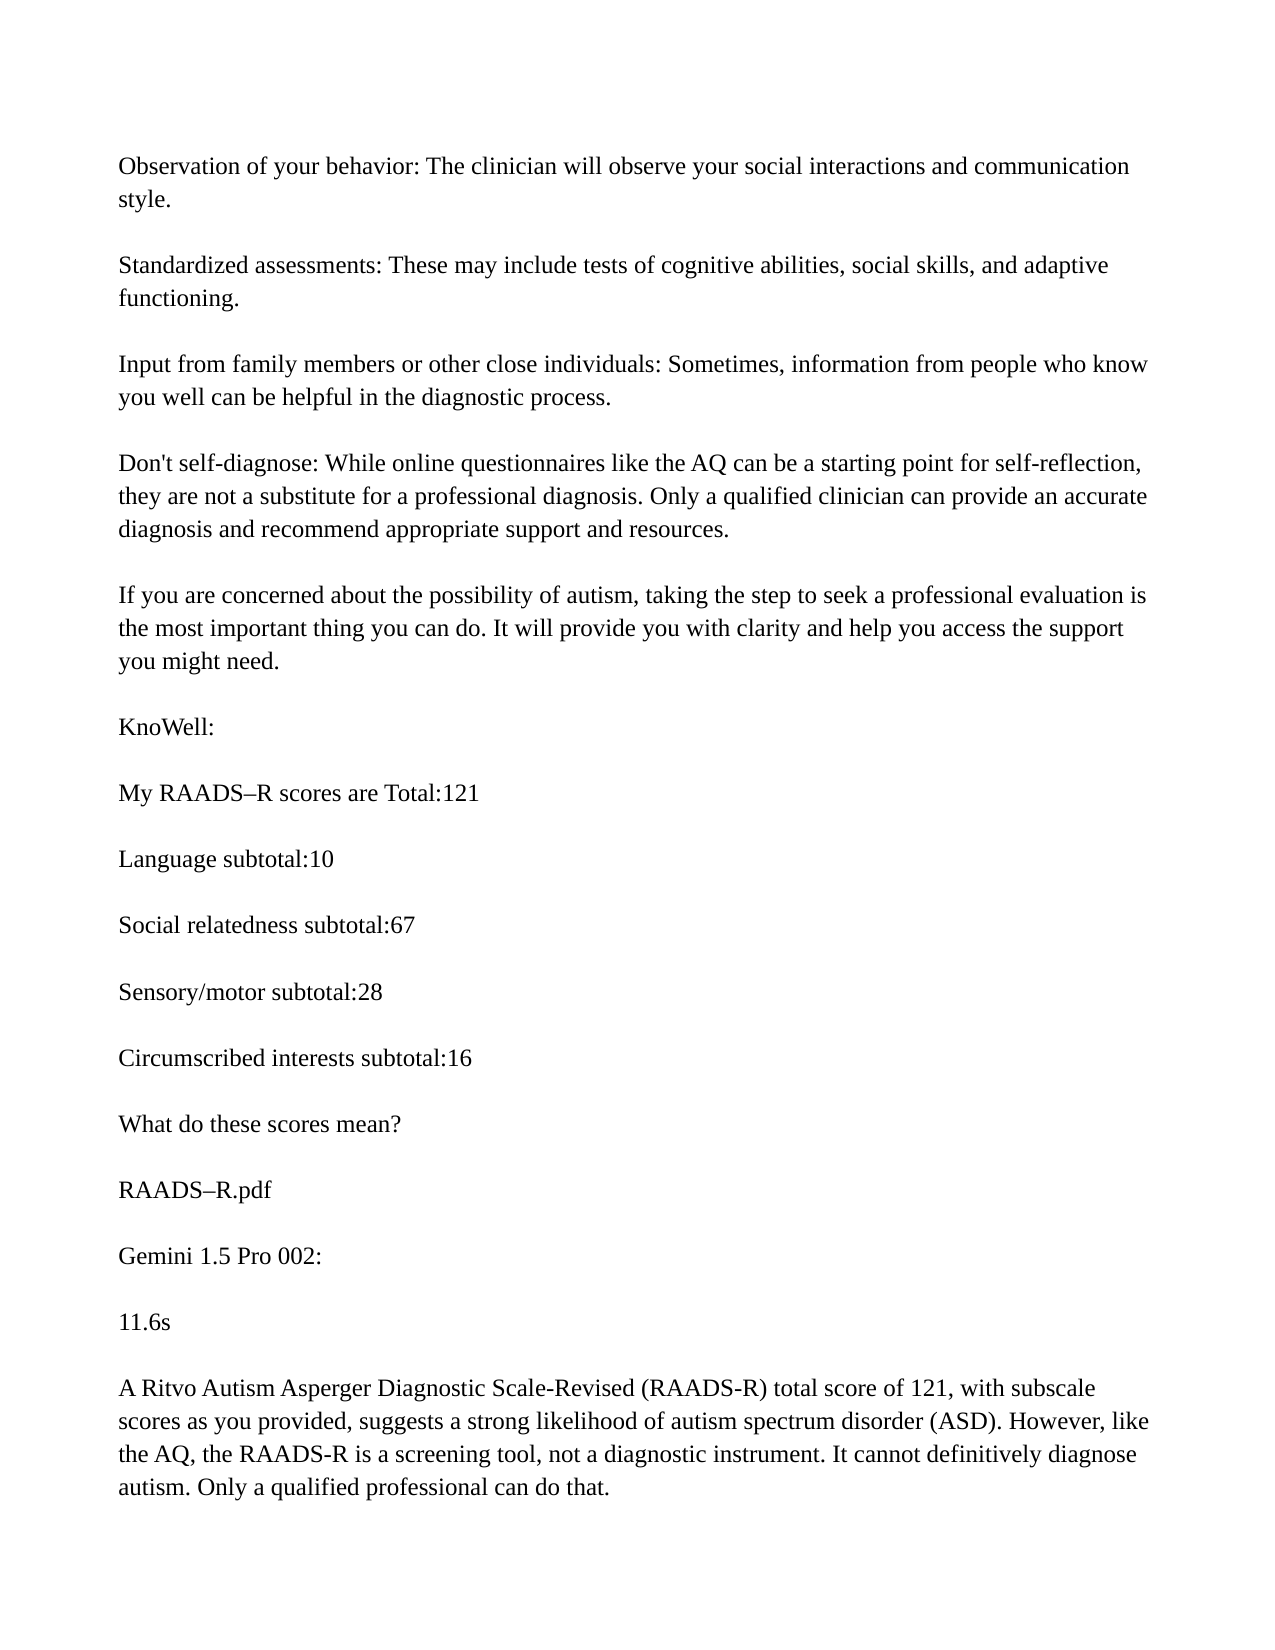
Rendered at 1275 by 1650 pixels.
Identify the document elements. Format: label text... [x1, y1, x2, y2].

text Observation of your behavior: The clinician will observe your social interactions and communication style. Standardized assessments: These may include tests of cognitive abilities, social skills, and adaptive functioning. Input from family members or other close individuals: Sometimes, information from people who know you well can be helpful in the diagnostic process. Don't self-diagnose: While online questionnaires like the AQ can be a starting point for self-reflection, they are not a substitute for a professional diagnosis. Only a qualified clinician can provide an accurate diagnosis and recommend appropriate support and resources. If you are concerned about the possibility of autism, taking the step to seek a professional evaluation is the most important thing you can do. It will provide you with clarity and help you access the support you might need. KnoWell: My RAADS–R scores are Total:121 Language subtotal:10 Social relatedness subtotal:67 Sensory/motor subtotal:28 Circumscribed interests subtotal:16 What do these scores mean? RAADS–R.pdf Gemini 1.5 Pro 002: 11.6s A Ritvo Autism Asperger Diagnostic Scale-Revised (RAADS-R) total score of 121, with subscale scores as you provided, suggests a strong likelihood of autism spectrum disorder (ASD). However, like the AQ, the RAADS-R is a screening tool, not a diagnostic instrument. It cannot definitively diagnose autism. Only a qualified professional can do that. [118, 118, 1157, 1501]
